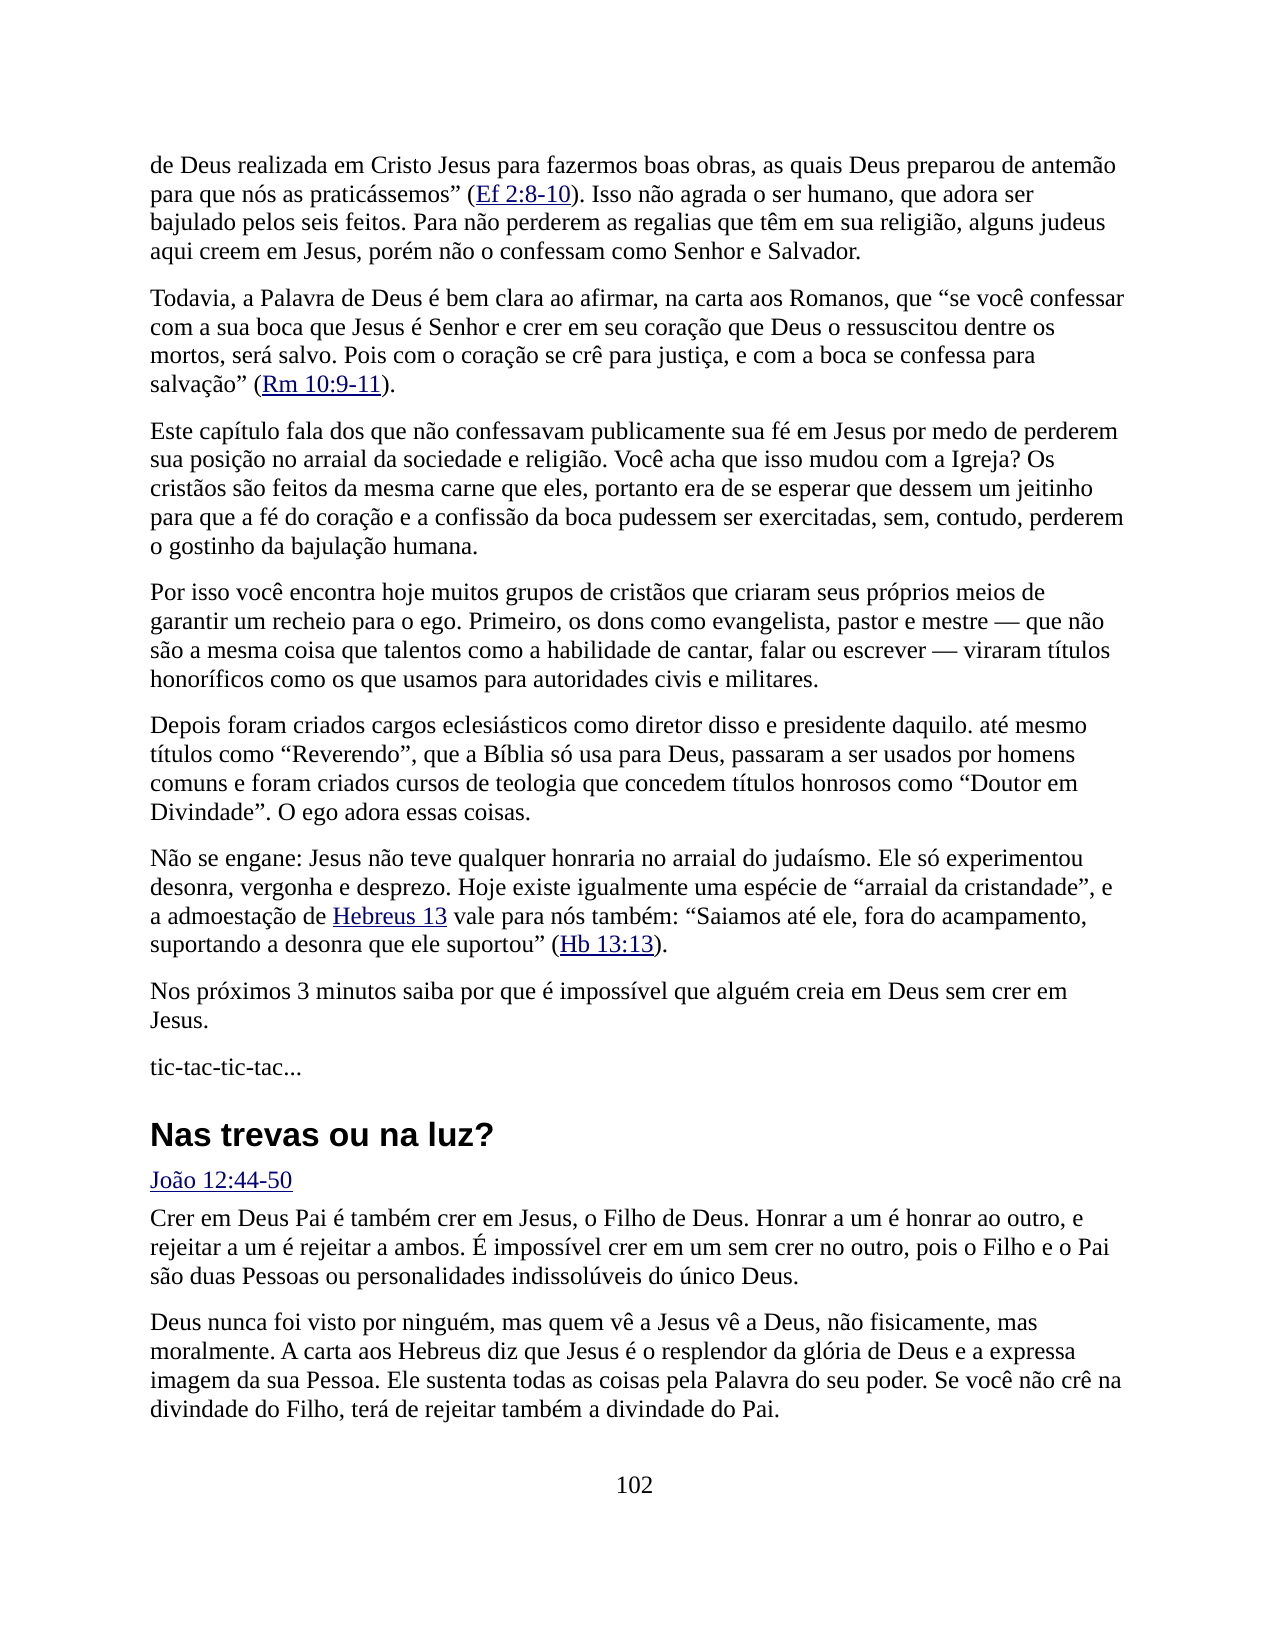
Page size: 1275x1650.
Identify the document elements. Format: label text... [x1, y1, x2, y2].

text Depois foram criados cargos eclesiásticos como diretor disso e presidente daquilo. até mesmo títulos como “Reverendo”, que a Bíblia só usa para Deus, passaram a ser usados por homens comuns e foram criados cursos de teologia que concedem títulos honrosos como “Doutor em Divindade”. O ego adora essas coisas. [150, 710, 1125, 825]
text Este capítulo fala dos que não confessavam publicamente sua fé em Jesus por medo de perderem sua posição no arraial da sociedade e religião. Você acha que isso mudou com a Igreja? Os cristãos são feitos da mesma carne que eles, portanto era de se esperar que dessem um jeitinho para que a fé do coração e a confissão da boca pudessem ser exercitadas, sem, contudo, perderem o gostinho da bajulação humana. [150, 416, 1125, 559]
text Deus nunca foi visto por ninguém, mas quem vê a Jesus vê a Deus, não fisicamente, mas moralmente. A carta aos Hebreus diz que Jesus é o resplendor da glória de Deus e a expressa imagem da sua Pessoa. Ele sustenta todas as coisas pela Palavra do seu poder. Se você não crê na divindade do Filho, terá de rejeitar também a divindade do Pai. [150, 1307, 1125, 1422]
text João 12:44-50 [150, 1166, 1125, 1194]
text Não se engane: Jesus não teve qualquer honraria no arraial do judaísmo. Ele só experimentou desonra, vergonha e desprezo. Hoje existe igualmente uma espécie de “arraial da cristandade”, e a admoestação de Hebreus 13 vale para nós também: “Saiamos até ele, fora do acampamento, suportando a desonra que ele suportou” (Hb 13:13). [150, 843, 1125, 958]
text Por isso você encontra hoje muitos grupos de cristãos que criaram seus próprios meios de garantir um recheio para o ego. Primeiro, os dons como evangelista, pastor e mestre — que não são a mesma coisa que talentos como a habilidade de cantar, falar ou escrever — viraram títulos honoríficos como os que usamos para autoridades civis e militares. [150, 577, 1125, 692]
text Nos próximos 3 minutos saiba por que é impossível que alguém creia em Deus sem crer em Jesus. [150, 976, 1125, 1034]
text tic-tac-tic-tac... [150, 1052, 1125, 1080]
text de Deus realizada em Cristo Jesus para fazermos boas obras, as quais Deus preparou de antemão para que nós as praticássemos” (Ef 2:8-10). Isso não agrada o ser humano, que adora ser bajulado pelos seis feitos. Para não perderem as regalias que têm em sua religião, alguns judeus aqui creem em Jesus, porém não o confessam como Senhor e Salvador. [150, 150, 1125, 265]
text Crer em Deus Pai é também crer em Jesus, o Filho de Deus. Honrar a um é honrar ao outro, e rejeitar a um é rejeitar a ambos. É impossível crer em um sem crer no outro, pois o Filho e o Pai são duas Pessoas ou personalidades indissolúveis do único Deus. [150, 1203, 1125, 1289]
subtitle Nas trevas ou na luz? [150, 1114, 1125, 1153]
text Todavia, a Palavra de Deus é bem clara ao afirmar, na carta aos Romanos, que “se você confessar com a sua boca que Jesus é Senhor e crer em seu coração que Deus o ressuscitou dentre os mortos, será salvo. Pois com o coração se crê para justiça, e com a boca se confessa para salvação” (Rm 10:9-11). [150, 283, 1125, 398]
